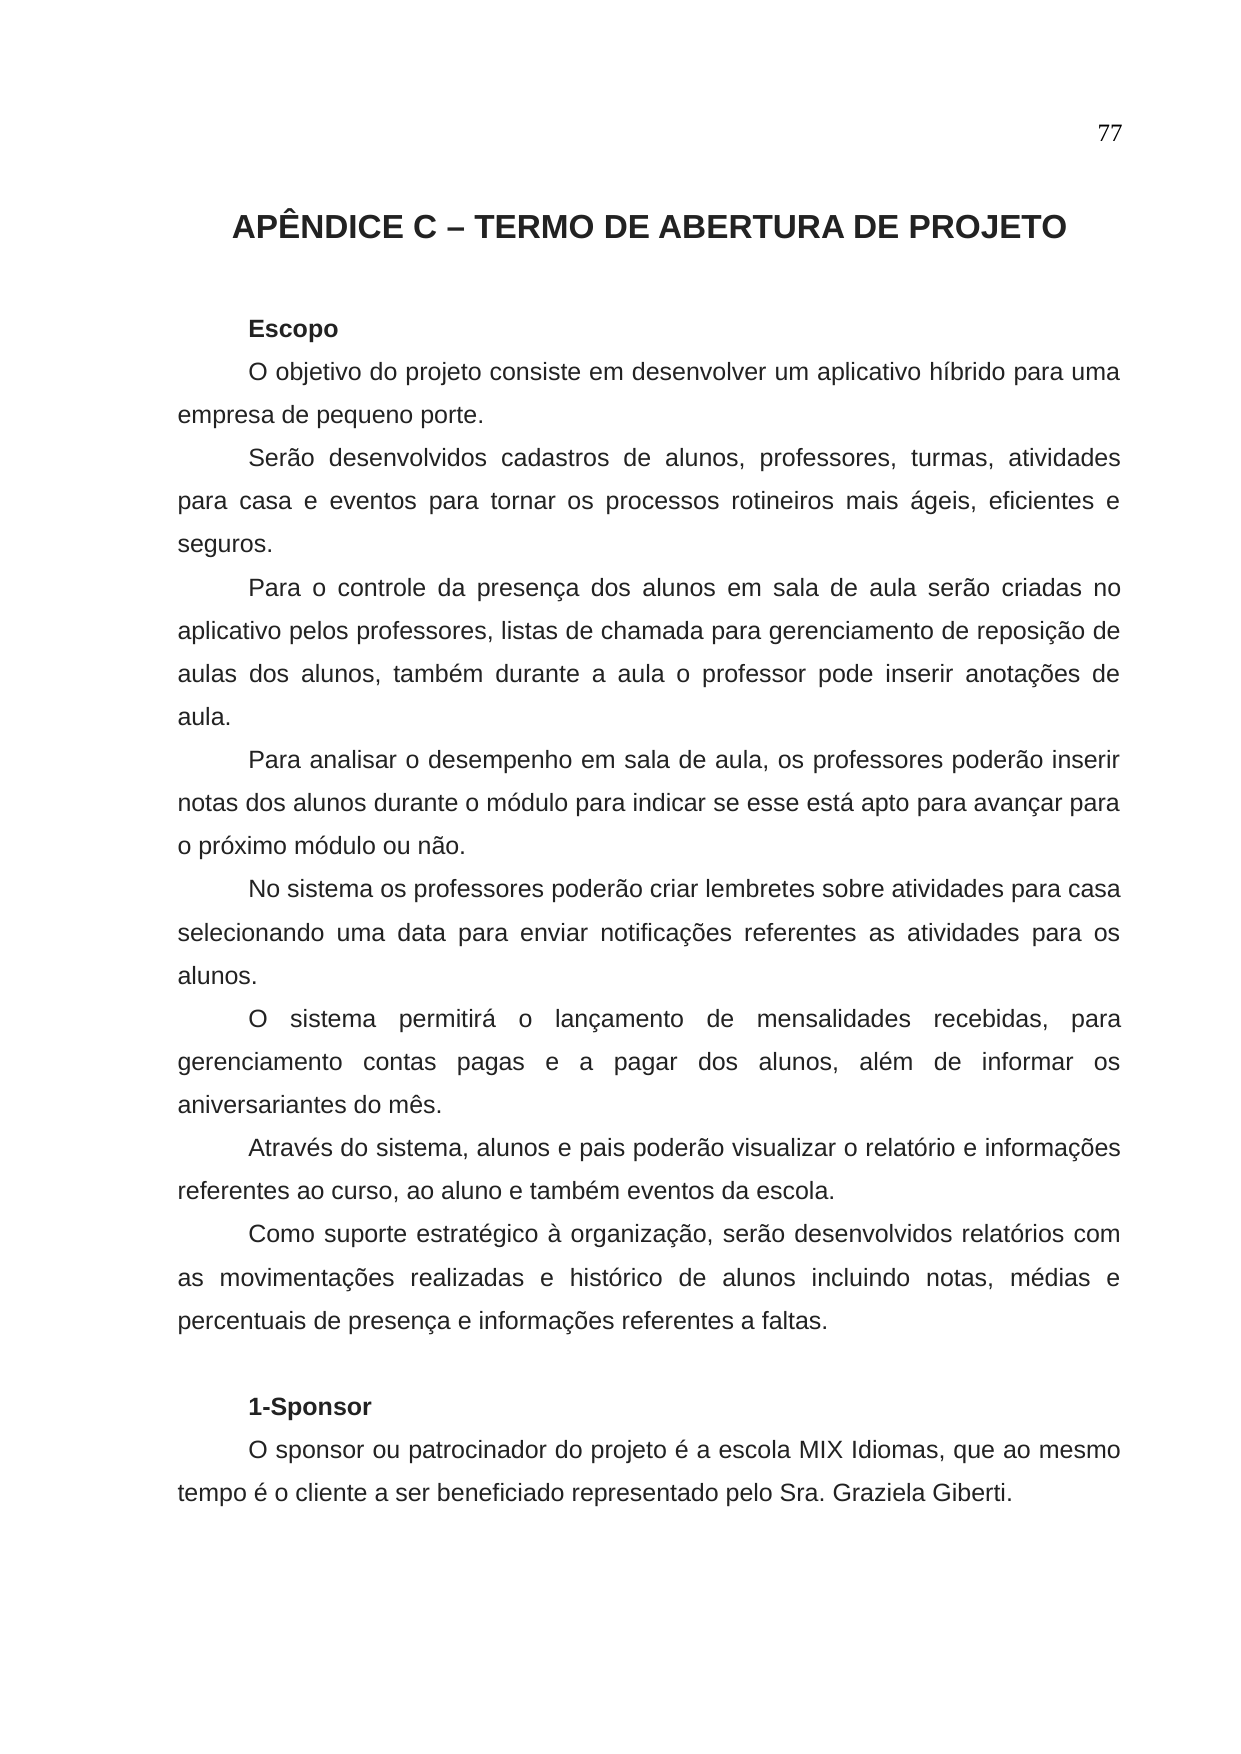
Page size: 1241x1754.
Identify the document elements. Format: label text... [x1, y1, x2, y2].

text Para analisar o desempenho em sala de aula, os professores poderão inserir notas dos alunos durante o módulo para indicar se esse está apto para avançar para o próximo módulo ou não. [177, 745, 1122, 860]
text O objetivo do projeto consiste em desenvolver um aplicativo híbrido para uma empresa de pequeno porte. [177, 357, 1122, 429]
text Serão desenvolvidos cadastros de alunos, professores, turmas, atividades para casa e eventos para tornar os processos rotineiros mais ágeis, eficientes e seguros. [177, 443, 1122, 558]
text 1-Sponsor [177, 1392, 1122, 1421]
text O sistema permitirá o lançamento de mensalidades recebidas, para gerenciamento contas pagas e a pagar dos alunos, além de informar os aniversariantes do mês. [177, 1004, 1122, 1119]
text Para o controle da presença dos alunos em sala de aula serão criadas no aplicativo pelos professores, listas de chamada para gerenciamento de reposição de aulas dos alunos, também durante a aula o professor pode inserir anotações de aula. [177, 573, 1122, 731]
text Como suporte estratégico à organização, serão desenvolvidos relatórios com as movimentações realizadas e histórico de alunos incluindo notas, médias e percentuais de presença e informações referentes a faltas. [177, 1219, 1122, 1334]
text No sistema os professores poderão criar lembretes sobre atividades para casa selecionando uma data para enviar notificações referentes as atividades para os alunos. [177, 874, 1122, 989]
subtitle APÊNDICE C – termo de abertura de projeto [177, 207, 1122, 245]
text Através do sistema, alunos e pais poderão visualizar o relatório e informações referentes ao curso, ao aluno e também eventos da escola. [177, 1133, 1122, 1205]
text Escopo [177, 314, 1122, 343]
text O sponsor ou patrocinador do projeto é a escola MIX Idiomas, que ao mesmo tempo é o cliente a ser beneficiado representado pelo Sra. Graziela Giberti. [177, 1435, 1122, 1507]
